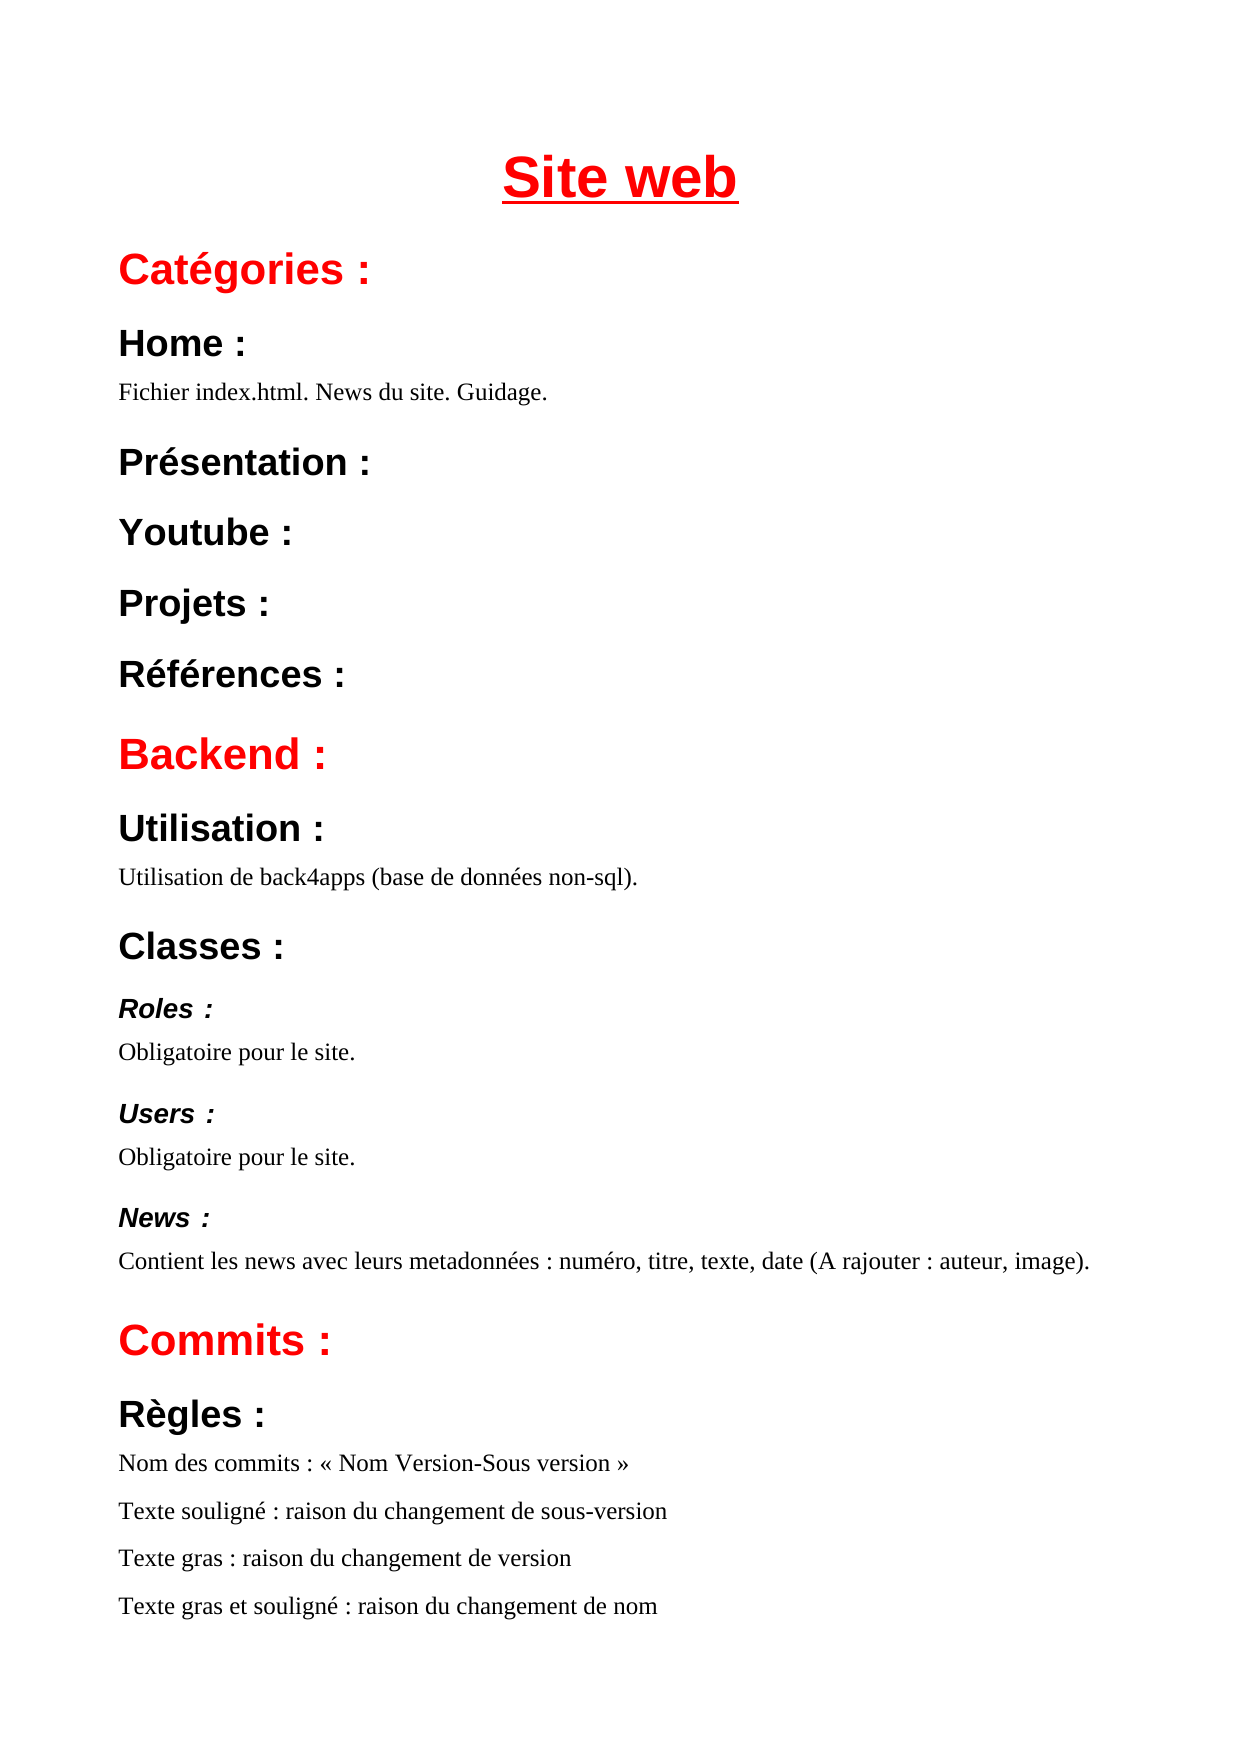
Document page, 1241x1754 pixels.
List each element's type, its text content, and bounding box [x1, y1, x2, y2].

subtitle Références : [118, 651, 1122, 695]
text Fichier index.html. News du site. Guidage. [118, 377, 1122, 406]
subtitle Utilisation : [118, 806, 1122, 849]
subtitle Backend : [118, 728, 1122, 779]
text Texte souligné : raison du changement de sous-version [118, 1496, 1122, 1524]
subtitle Users : [118, 1097, 1122, 1129]
subtitle Home : [118, 321, 1122, 364]
subtitle Commits : [118, 1314, 1122, 1365]
text Utilisation de back4apps (base de données non-sql). [118, 862, 1122, 891]
subtitle Roles : [118, 993, 1122, 1025]
subtitle Présentation : [118, 439, 1122, 483]
subtitle News : [118, 1202, 1122, 1234]
text Obligatoire pour le site. [118, 1142, 1122, 1170]
text Texte gras et souligné : raison du changement de nom [118, 1591, 1122, 1620]
text Texte gras : raison du changement de version [118, 1543, 1122, 1572]
subtitle Projets : [118, 581, 1122, 624]
subtitle Site web [118, 143, 1122, 210]
text Obligatoire pour le site. [118, 1037, 1122, 1066]
text Contient les news avec leurs metadonnées : numéro, titre, texte, date (A rajouter : auteur, image). [118, 1246, 1122, 1275]
subtitle Catégories : [118, 243, 1122, 294]
subtitle Règles : [118, 1392, 1122, 1436]
text Nom des commits : « Nom Version-Sous version » [118, 1448, 1122, 1477]
subtitle Classes : [118, 924, 1122, 968]
subtitle Youtube : [118, 510, 1122, 554]
